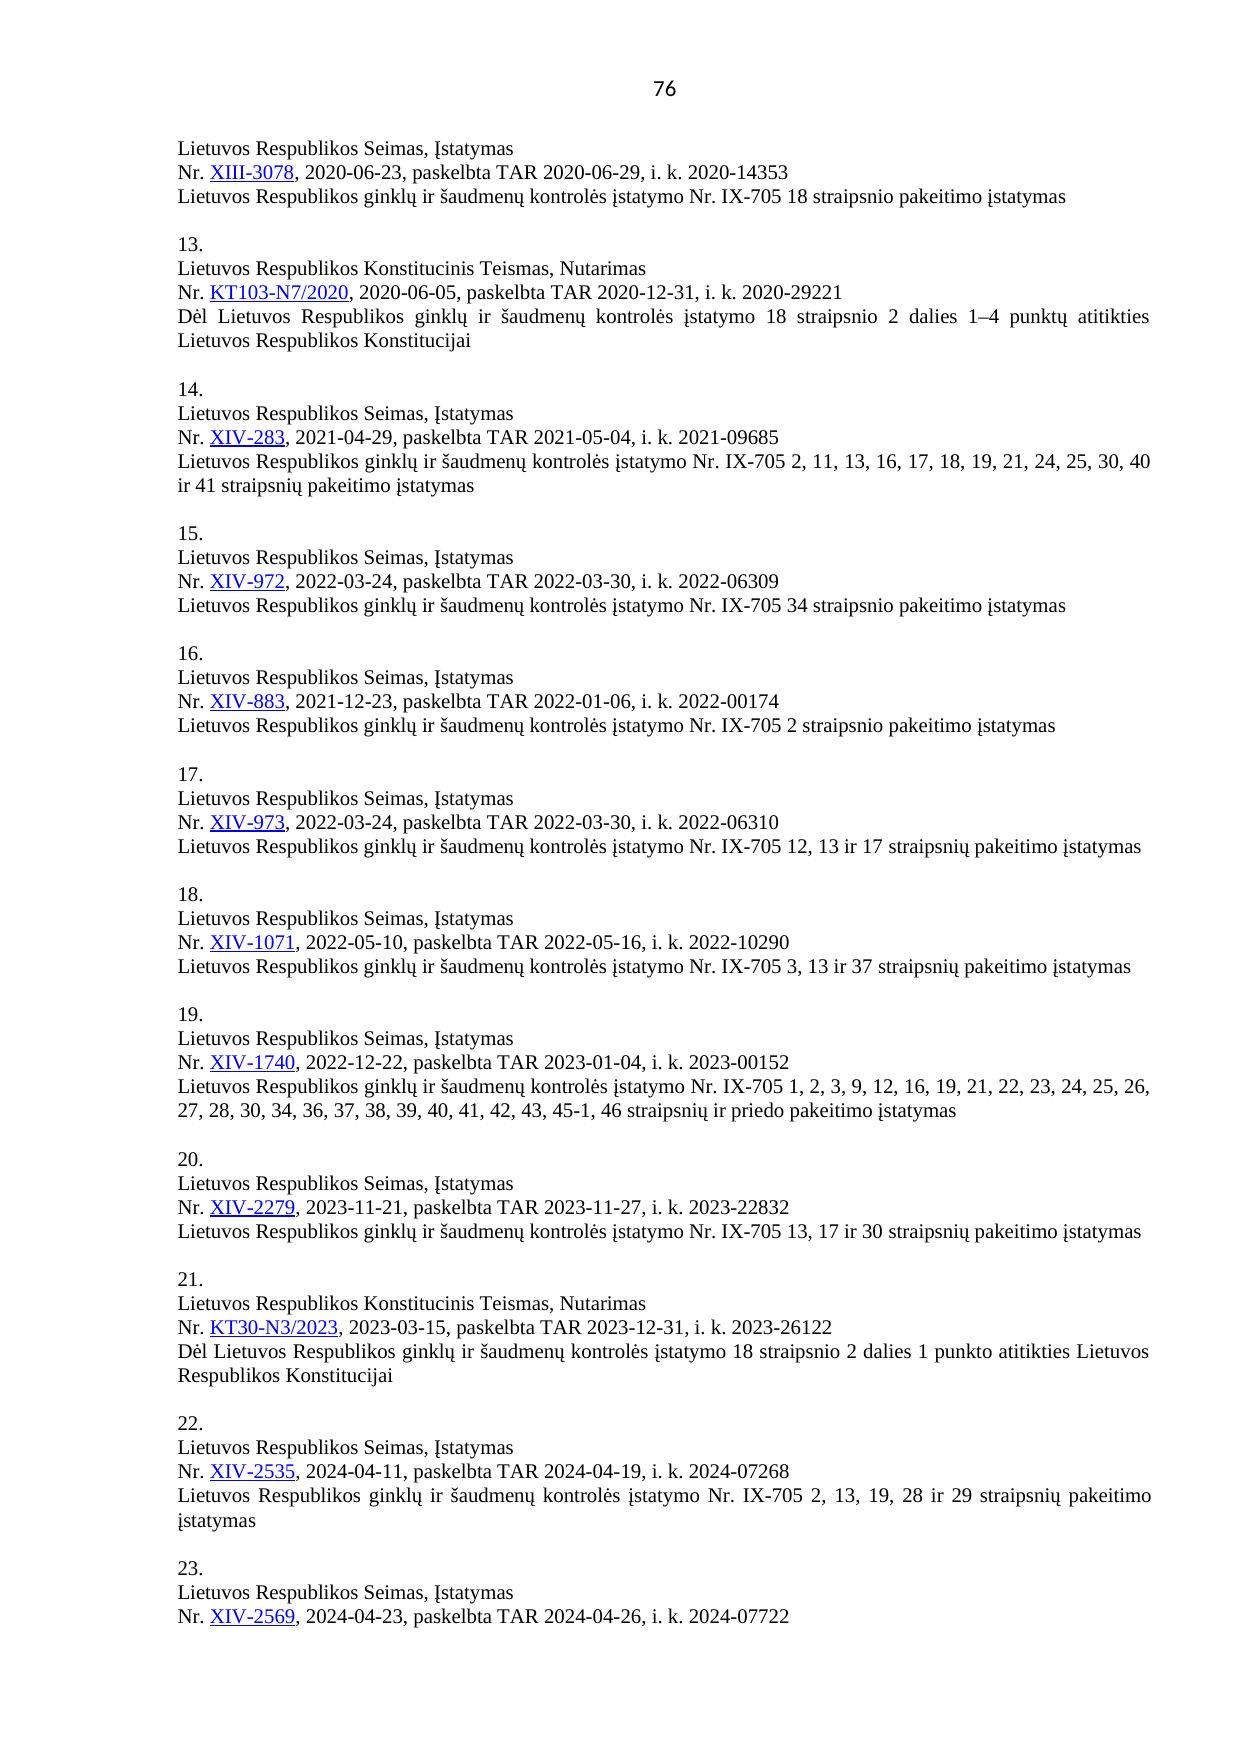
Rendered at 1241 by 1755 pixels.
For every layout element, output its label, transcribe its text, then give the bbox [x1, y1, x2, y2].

text Lietuvos Respublikos ginklų ir šaudmenų kontrolės įstatymo Nr. IX-705 12, 13 ir 17 straipsnių pakeitimo įstatymas [177, 834, 1152, 858]
text Lietuvos Respublikos Seimas, Įstatymas [177, 545, 1152, 569]
text Nr. XIV-972, 2022-03-24, paskelbta TAR 2022-03-30, i. k. 2022-06309 [177, 569, 1152, 593]
text Nr. XIV-283, 2021-04-29, paskelbta TAR 2021-05-04, i. k. 2021-09685 [177, 425, 1152, 449]
text Lietuvos Respublikos Seimas, Įstatymas [177, 1171, 1152, 1195]
text Lietuvos Respublikos Seimas, Įstatymas [177, 1435, 1152, 1459]
text Nr. XIV-2569, 2024-04-23, paskelbta TAR 2024-04-26, i. k. 2024-07722 [177, 1604, 1152, 1628]
text 19. [177, 1002, 1152, 1026]
text Lietuvos Respublikos ginklų ir šaudmenų kontrolės įstatymo Nr. IX-705 3, 13 ir 37 straipsnių pakeitimo įstatymas [177, 954, 1152, 978]
text Nr. XIV-1740, 2022-12-22, paskelbta TAR 2023-01-04, i. k. 2023-00152 [177, 1050, 1152, 1074]
text Lietuvos Respublikos Seimas, Įstatymas [177, 136, 1152, 160]
text Lietuvos Respublikos ginklų ir šaudmenų kontrolės įstatymo Nr. IX-705 18 straipsnio pakeitimo įstatymas [177, 184, 1152, 208]
text Nr. XIV-1071, 2022-05-10, paskelbta TAR 2022-05-16, i. k. 2022-10290 [177, 930, 1152, 954]
text Nr. XIII-3078, 2020-06-23, paskelbta TAR 2020-06-29, i. k. 2020-14353 [177, 160, 1152, 184]
text Lietuvos Respublikos Seimas, Įstatymas [177, 1026, 1152, 1050]
text Dėl Lietuvos Respublikos ginklų ir šaudmenų kontrolės įstatymo 18 straipsnio 2 dalies 1 punkto atitikties Lietuvos Respublikos Konstitucijai [177, 1339, 1152, 1387]
text Nr. XIV-2535, 2024-04-11, paskelbta TAR 2024-04-19, i. k. 2024-07268 [177, 1459, 1152, 1483]
text 14. [177, 377, 1152, 401]
text Lietuvos Respublikos ginklų ir šaudmenų kontrolės įstatymo Nr. IX-705 13, 17 ir 30 straipsnių pakeitimo įstatymas [177, 1219, 1152, 1243]
text Nr. XIV-973, 2022-03-24, paskelbta TAR 2022-03-30, i. k. 2022-06310 [177, 810, 1152, 834]
text Lietuvos Respublikos Konstitucinis Teismas, Nutarimas [177, 256, 1152, 280]
text Lietuvos Respublikos ginklų ir šaudmenų kontrolės įstatymo Nr. IX-705 2, 11, 13, 16, 17, 18, 19, 21, 24, 25, 30, 40 ir 41 straipsnių pakeitimo įstatymas [177, 449, 1152, 497]
text Nr. XIV-883, 2021-12-23, paskelbta TAR 2022-01-06, i. k. 2022-00174 [177, 689, 1152, 713]
text Lietuvos Respublikos Konstitucinis Teismas, Nutarimas [177, 1291, 1152, 1315]
text 16. [177, 641, 1152, 665]
text Nr. KT103-N7/2020, 2020-06-05, paskelbta TAR 2020-12-31, i. k. 2020-29221 [177, 280, 1152, 304]
text 23. [177, 1556, 1152, 1580]
text Nr. KT30-N3/2023, 2023-03-15, paskelbta TAR 2023-12-31, i. k. 2023-26122 [177, 1315, 1152, 1339]
text 18. [177, 882, 1152, 906]
text Dėl Lietuvos Respublikos ginklų ir šaudmenų kontrolės įstatymo 18 straipsnio 2 dalies 1–4 punktų atitikties Lietuvos Respublikos Konstitucijai [177, 304, 1152, 352]
text Lietuvos Respublikos ginklų ir šaudmenų kontrolės įstatymo Nr. IX-705 2 straipsnio pakeitimo įstatymas [177, 713, 1152, 737]
text Lietuvos Respublikos ginklų ir šaudmenų kontrolės įstatymo Nr. IX-705 1, 2, 3, 9, 12, 16, 19, 21, 22, 23, 24, 25, 26, 27, 28, 30, 34, 36, 37, 38, 39, 40, 41, 42, 43, 45-1, 46 straipsnių ir priedo pakeitimo įstatymas [177, 1074, 1152, 1122]
text 17. [177, 762, 1152, 786]
text Lietuvos Respublikos ginklų ir šaudmenų kontrolės įstatymo Nr. IX-705 2, 13, 19, 28 ir 29 straipsnių pakeitimo įstatymas [177, 1483, 1152, 1532]
text 15. [177, 521, 1152, 545]
text Lietuvos Respublikos Seimas, Įstatymas [177, 1580, 1152, 1604]
text 21. [177, 1267, 1152, 1291]
text Lietuvos Respublikos Seimas, Įstatymas [177, 786, 1152, 810]
text 13. [177, 232, 1152, 256]
text Lietuvos Respublikos Seimas, Įstatymas [177, 665, 1152, 689]
text Lietuvos Respublikos Seimas, Įstatymas [177, 401, 1152, 425]
text 20. [177, 1147, 1152, 1171]
text Lietuvos Respublikos ginklų ir šaudmenų kontrolės įstatymo Nr. IX-705 34 straipsnio pakeitimo įstatymas [177, 593, 1152, 617]
text Nr. XIV-2279, 2023-11-21, paskelbta TAR 2023-11-27, i. k. 2023-22832 [177, 1195, 1152, 1219]
text 22. [177, 1411, 1152, 1435]
text Lietuvos Respublikos Seimas, Įstatymas [177, 906, 1152, 930]
